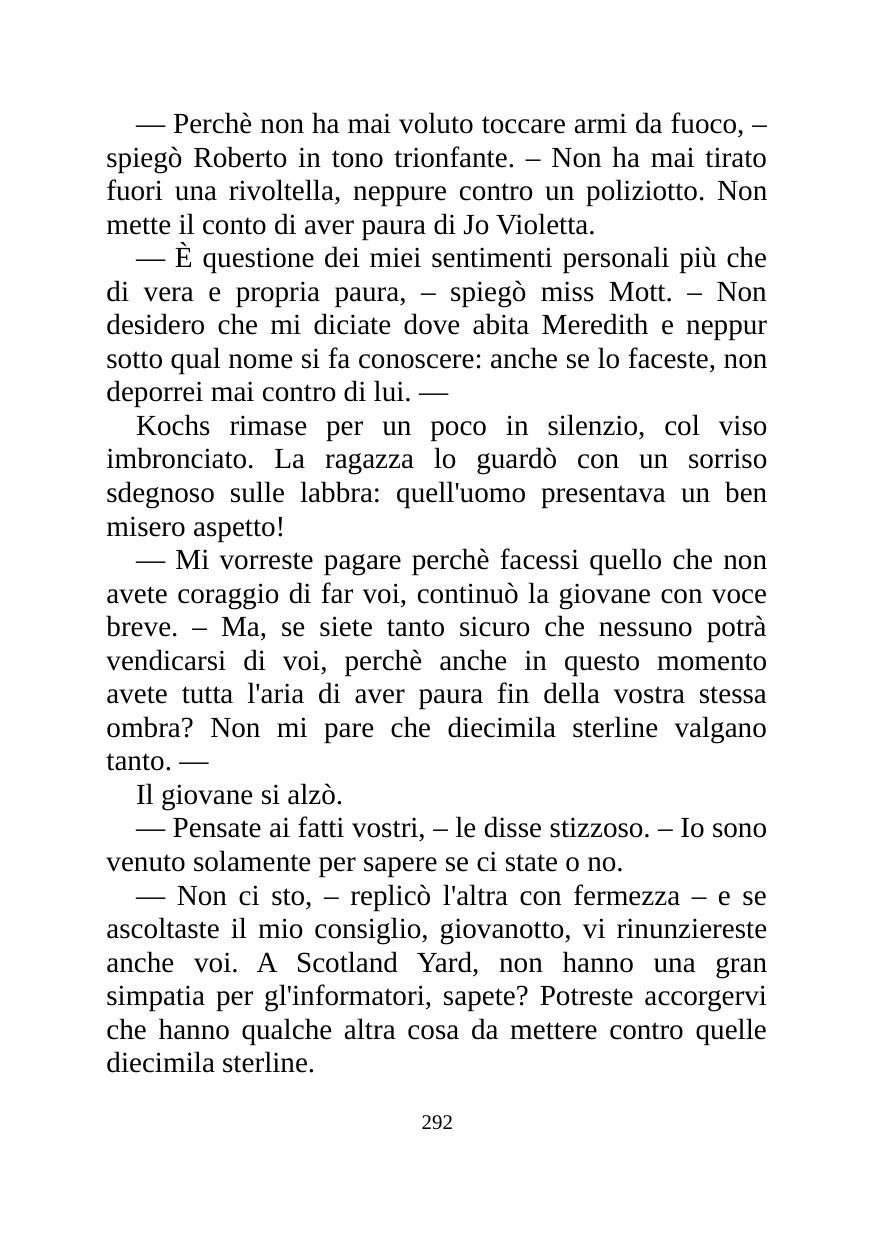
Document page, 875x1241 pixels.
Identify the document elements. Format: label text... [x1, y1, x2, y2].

text — Non ci sto, – replicò l'altra con fermezza – e se ascoltaste il mio consiglio, giovanotto, vi rinunziereste anche voi. A Scotland Yard, non hanno una gran simpatia per gl'informatori, sapete? Potreste accorgervi che hanno qualche altra cosa da mettere contro quelle diecimila sterline. [106, 878, 768, 1079]
text — È questione dei miei sentimenti personali più che di vera e propria paura, – spiegò miss Mott. – Non desidero che mi diciate dove abita Meredith e neppur sotto qual nome si fa conoscere: anche se lo faceste, non deporrei mai contro di lui. — [106, 240, 768, 408]
text — Mi vorreste pagare perchè facessi quello che non avete coraggio di far voi, continuò la giovane con voce breve. – Ma, se siete tanto sicuro che nessuno potrà vendicarsi di voi, perchè anche in questo momento avete tutta l'aria di aver paura fin della vostra stessa ombra? Non mi pare che diecimila sterline valgano tanto. — [106, 542, 768, 777]
text — Perchè non ha mai voluto toccare armi da fuoco, –spiegò Roberto in tono trionfante. – Non ha mai tirato fuori una rivoltella, neppure contro un poliziotto. Non mette il conto di aver paura di Jo Violetta. [106, 106, 768, 240]
text Il giovane si alzò. [106, 777, 768, 811]
text Kochs rimase per un poco in silenzio, col viso imbronciato. La ragazza lo guardò con un sorriso sdegnoso sulle labbra: quell'uomo presentava un ben misero aspetto! [106, 408, 768, 542]
text — Pensate ai fatti vostri, – le disse stizzoso. – Io sono venuto solamente per sapere se ci state o no. [106, 811, 768, 878]
